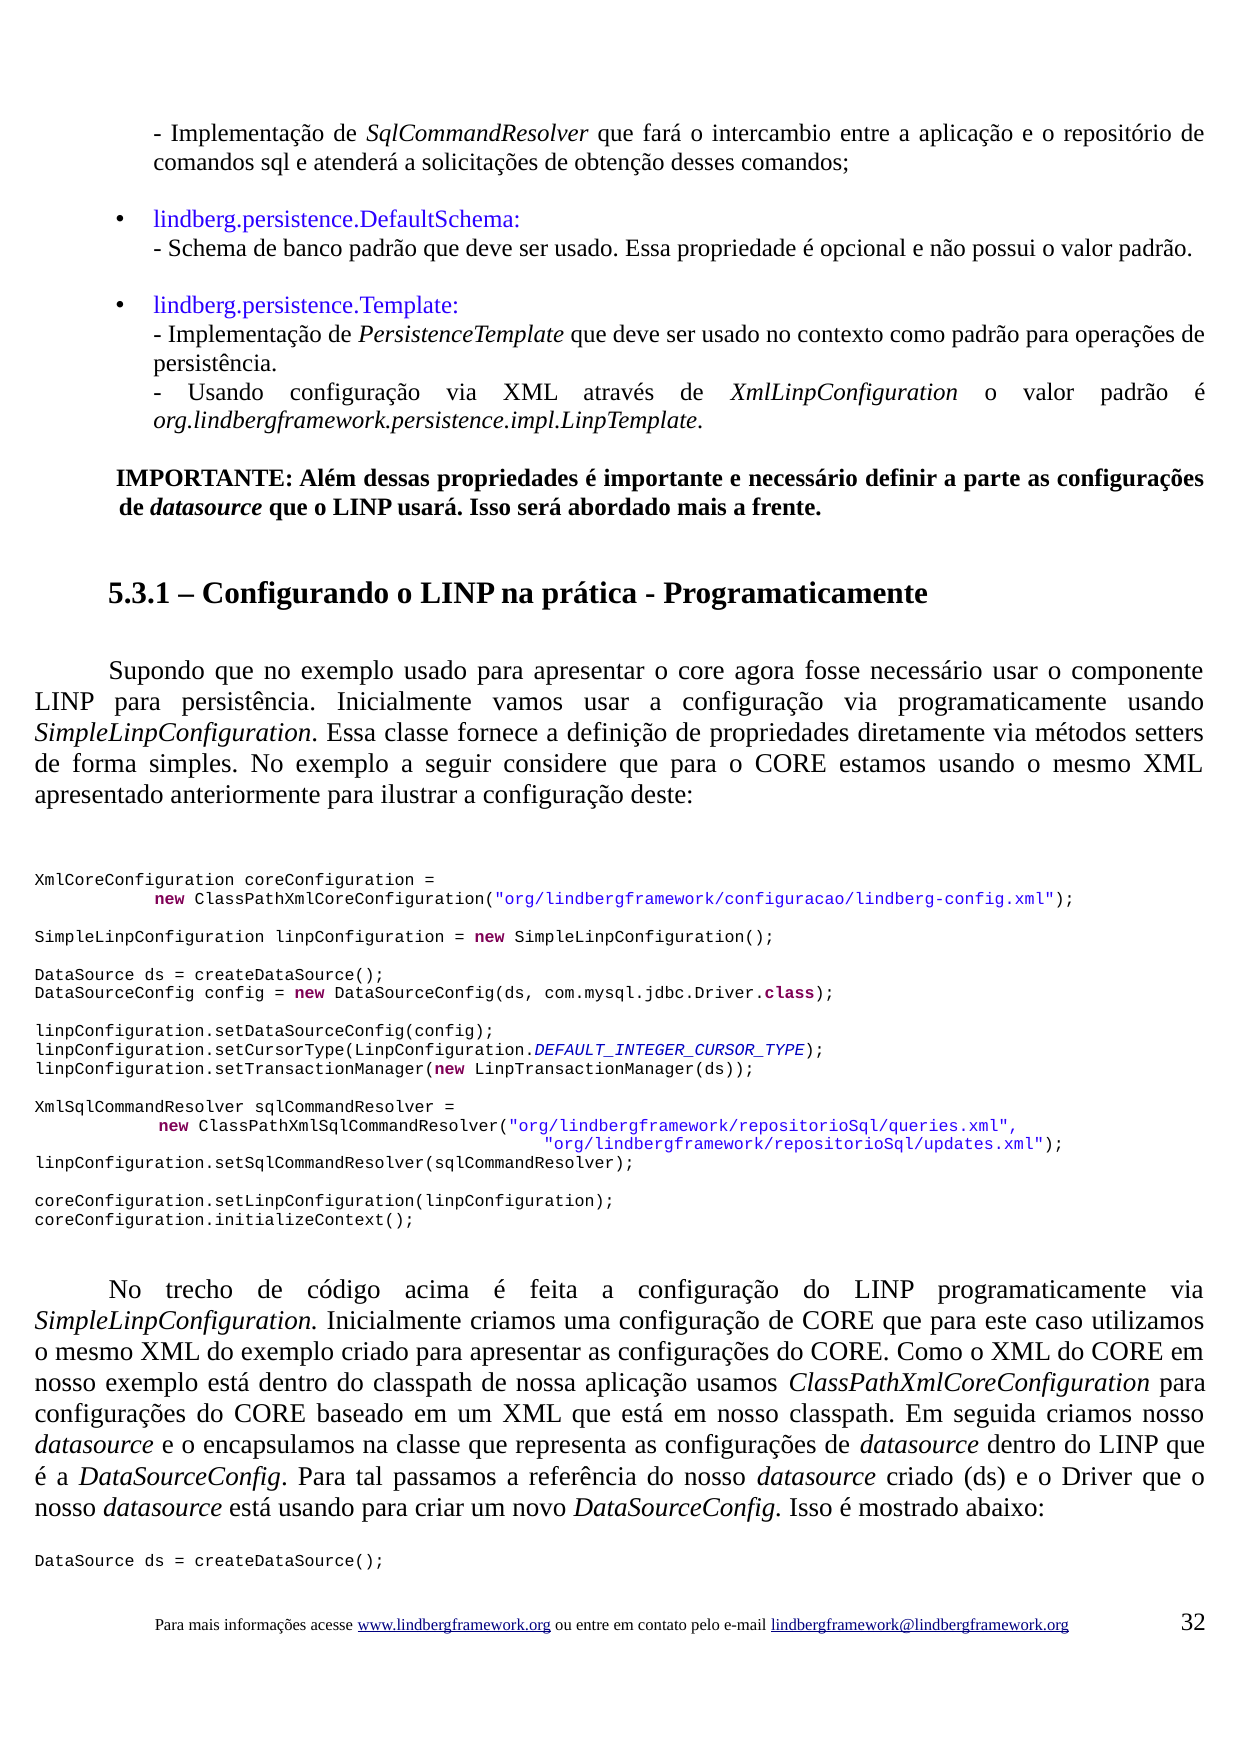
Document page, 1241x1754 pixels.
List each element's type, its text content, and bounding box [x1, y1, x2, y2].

text new ClassPathXmlSqlCommandResolver("org/lindbergframework/repositorioSql/queries.xml", [34, 1117, 1206, 1136]
text SimpleLinpConfiguration linpConfiguration = new SimpleLinpConfiguration(); [34, 928, 1206, 947]
list - Usando configuração via XML através de XmlLinpConfiguration o valor padrão é org.lindbergframework.persistence.impl.LinpTemplate. [116, 377, 1206, 434]
text coreConfiguration.initializeContext(); [34, 1211, 1206, 1230]
list - Implementação de SqlCommandResolver que fará o intercambio entre a aplicação e o repositório de comandos sql e atenderá a solicitações de obtenção desses comandos; [116, 118, 1206, 176]
list - Implementação de PersistenceTemplate que deve ser usado no contexto como padrão para operações de persistência. [116, 319, 1206, 377]
text DataSource ds = createDataSource(); [34, 966, 1206, 985]
text new ClassPathXmlCoreConfiguration("org/lindbergframework/configuracao/lindberg-config.xml"); [34, 891, 1206, 910]
subtitle 5.3.1 – Configurando o LINP na prática - Programaticamente [108, 574, 1206, 610]
text XmlSqlCommandResolver sqlCommandResolver = [34, 1098, 1206, 1117]
text DataSource ds = createDataSource(); [34, 1553, 1206, 1572]
text linpConfiguration.setTransactionManager(new LinpTransactionManager(ds)); [34, 1061, 1206, 1079]
text linpConfiguration.setDataSourceConfig(config); [34, 1023, 1206, 1042]
text linpConfiguration.setCursorType(LinpConfiguration.DEFAULT_INTEGER_CURSOR_TYPE); [34, 1042, 1206, 1061]
text No trecho de código acima é feita a configuração do LINP programaticamente via SimpleLinpConfiguration. Inicialmente criamos uma configuração de CORE que para este caso utilizamos o mesmo XML do exemplo criado para apresentar as configurações do CORE. Como o XML do CORE em nosso exemplo está dentro do classpath de nossa aplicação usamos ClassPathXmlCoreConfiguration para configurações do CORE baseado em um XML que está em nosso classpath. Em seguida criamos nosso datasource e o encapsulamos na classe que representa as configurações de datasource dentro do LINP que é a DataSourceConfig. Para tal passamos a referência do nosso datasource criado (ds) e o Driver que o nosso datasource está usando para criar um novo DataSourceConfig. Isso é mostrado abaixo: [34, 1273, 1206, 1522]
text linpConfiguration.setSqlCommandResolver(sqlCommandResolver); [34, 1155, 1206, 1174]
text coreConfiguration.setLinpConfiguration(linpConfiguration); [34, 1192, 1206, 1211]
text XmlCoreConfiguration coreConfiguration = [34, 872, 1206, 891]
list lindberg.persistence.DefaultSchema: [116, 204, 1206, 233]
text "org/lindbergframework/repositorioSql/updates.xml"); [34, 1136, 1206, 1155]
text DataSourceConfig config = new DataSourceConfig(ds, com.mysql.jdbc.Driver.class); [34, 985, 1206, 1004]
list lindberg.persistence.Template: [116, 291, 1206, 319]
text Supondo que no exemplo usado para apresentar o core agora fosse necessário usar o componente LINP para persistência. Inicialmente vamos usar a configuração via programaticamente usando SimpleLinpConfiguration. Essa classe fornece a definição de propriedades diretamente via métodos setters de forma simples. No exemplo a seguir considere que para o CORE estamos usando o mesmo XML apresentado anteriormente para ilustrar a configuração deste: [34, 654, 1206, 810]
list - Schema de banco padrão que deve ser usado. Essa propriedade é opcional e não possui o valor padrão. [116, 233, 1206, 262]
text IMPORTANTE: Além dessas propriedades é importante e necessário definir a parte as configurações de datasource que o LINP usará. Isso será abordado mais a frente. [116, 463, 1206, 521]
